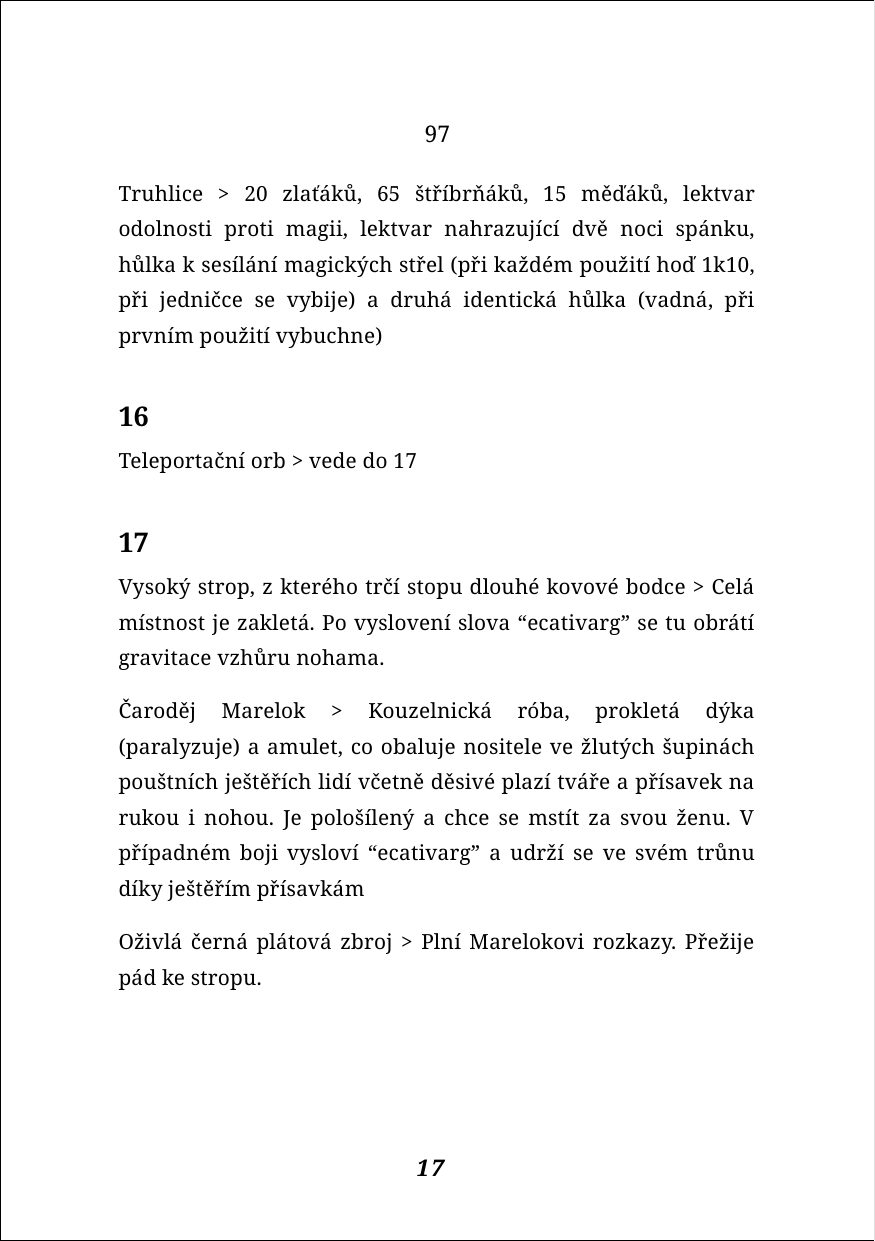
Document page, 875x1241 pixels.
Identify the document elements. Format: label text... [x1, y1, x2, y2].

subtitle 16 [118, 398, 756, 435]
subtitle 17 [118, 523, 756, 560]
text Teleportační orb > vede do 17 [118, 447, 756, 475]
text Čaroděj Marelok > Kouzelnická róba, prokletá dýka (paralyzuje) a amulet, co obaluje nositele ve žlutých šupinách pouštních ještěřích lidí včetně děsivé plazí tváře a přísavek na rukou i nohou. Je pološílený a chce se mstít za svou ženu. V případném boji vysloví “ecativarg” a udrží se ve svém trůnu díky ještěřím přísavkám [118, 696, 756, 902]
text Truhlice > 20 zlaťáků, 65 štříbrňáků, 15 měďáků, lektvar odolnosti proti magii, lektvar nahrazující dvě noci spánku, hůlka k sesílání magických střel (při každém použití hoď 1k10, při jedničce se vybije) a druhá identická hůlka (vadná, při prvním použití vybuchne) [118, 179, 756, 349]
text Vysoký strop, z kterého trčí stopu dlouhé kovové bodce > Celá místnost je zakletá. Po vyslovení slova “ecativarg” se tu obrátí gravitace vzhůru nohama. [118, 572, 756, 672]
text Oživlá černá plátová zbroj > Plní Marelokovi rozkazy. Přežije pád ke stropu. [118, 927, 756, 991]
